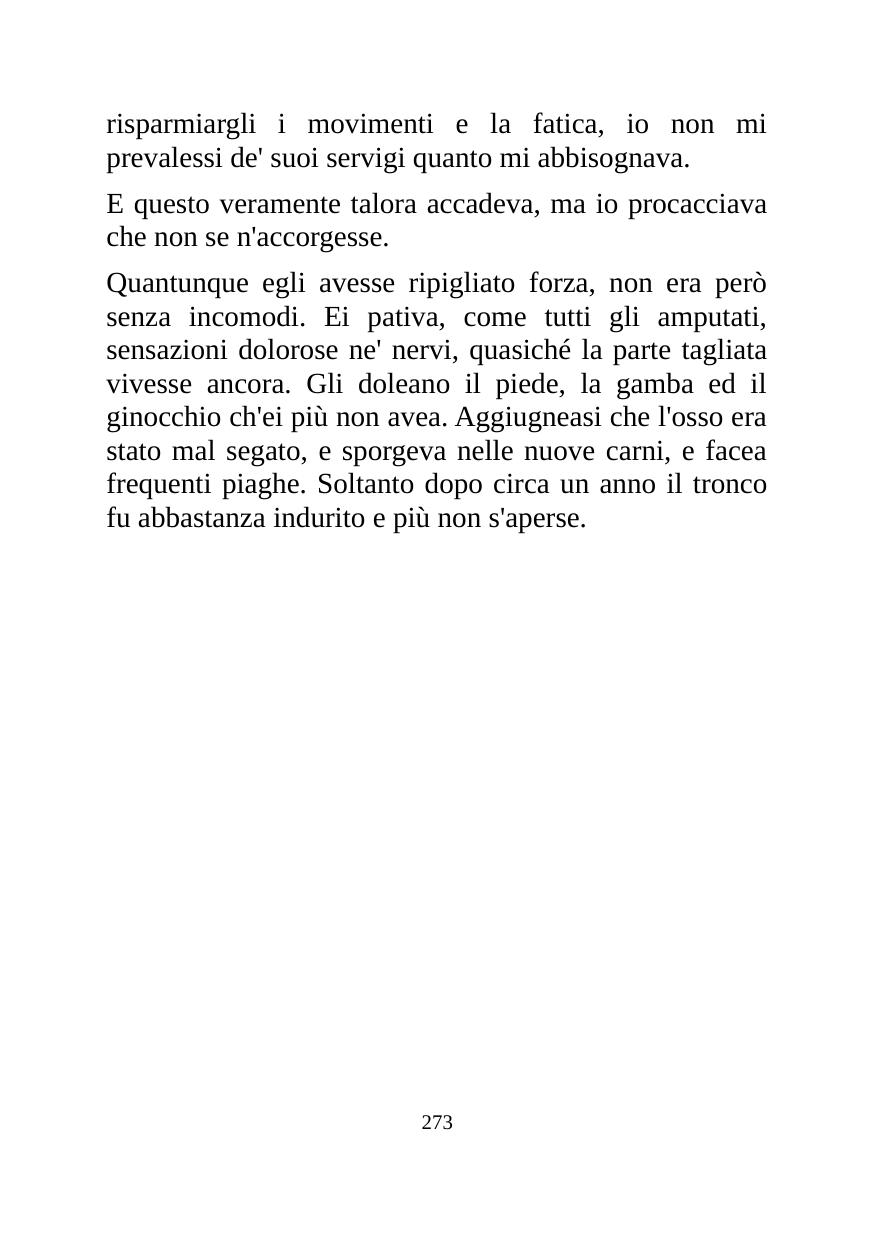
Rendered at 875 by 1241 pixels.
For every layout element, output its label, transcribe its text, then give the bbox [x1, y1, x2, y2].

text risparmiargli i movimenti e la fatica, io non mi prevalessi de' suoi servigi quanto mi abbisognava. [106, 106, 768, 173]
text E questo veramente talora accadeva, ma io procacciava che non se n'accorgesse. [106, 186, 768, 253]
text Quantunque egli avesse ripigliato forza, non era però senza incomodi. Ei pativa, come tutti gli amputati, sensazioni dolorose ne' nervi, quasiché la parte tagliata vivesse ancora. Gli doleano il piede, la gamba ed il ginocchio ch'ei più non avea. Aggiugneasi che l'osso era stato mal segato, e sporgeva nelle nuove carni, e facea frequenti piaghe. Soltanto dopo circa un anno il tronco fu abbastanza indurito e più non s'aperse. [106, 265, 768, 534]
